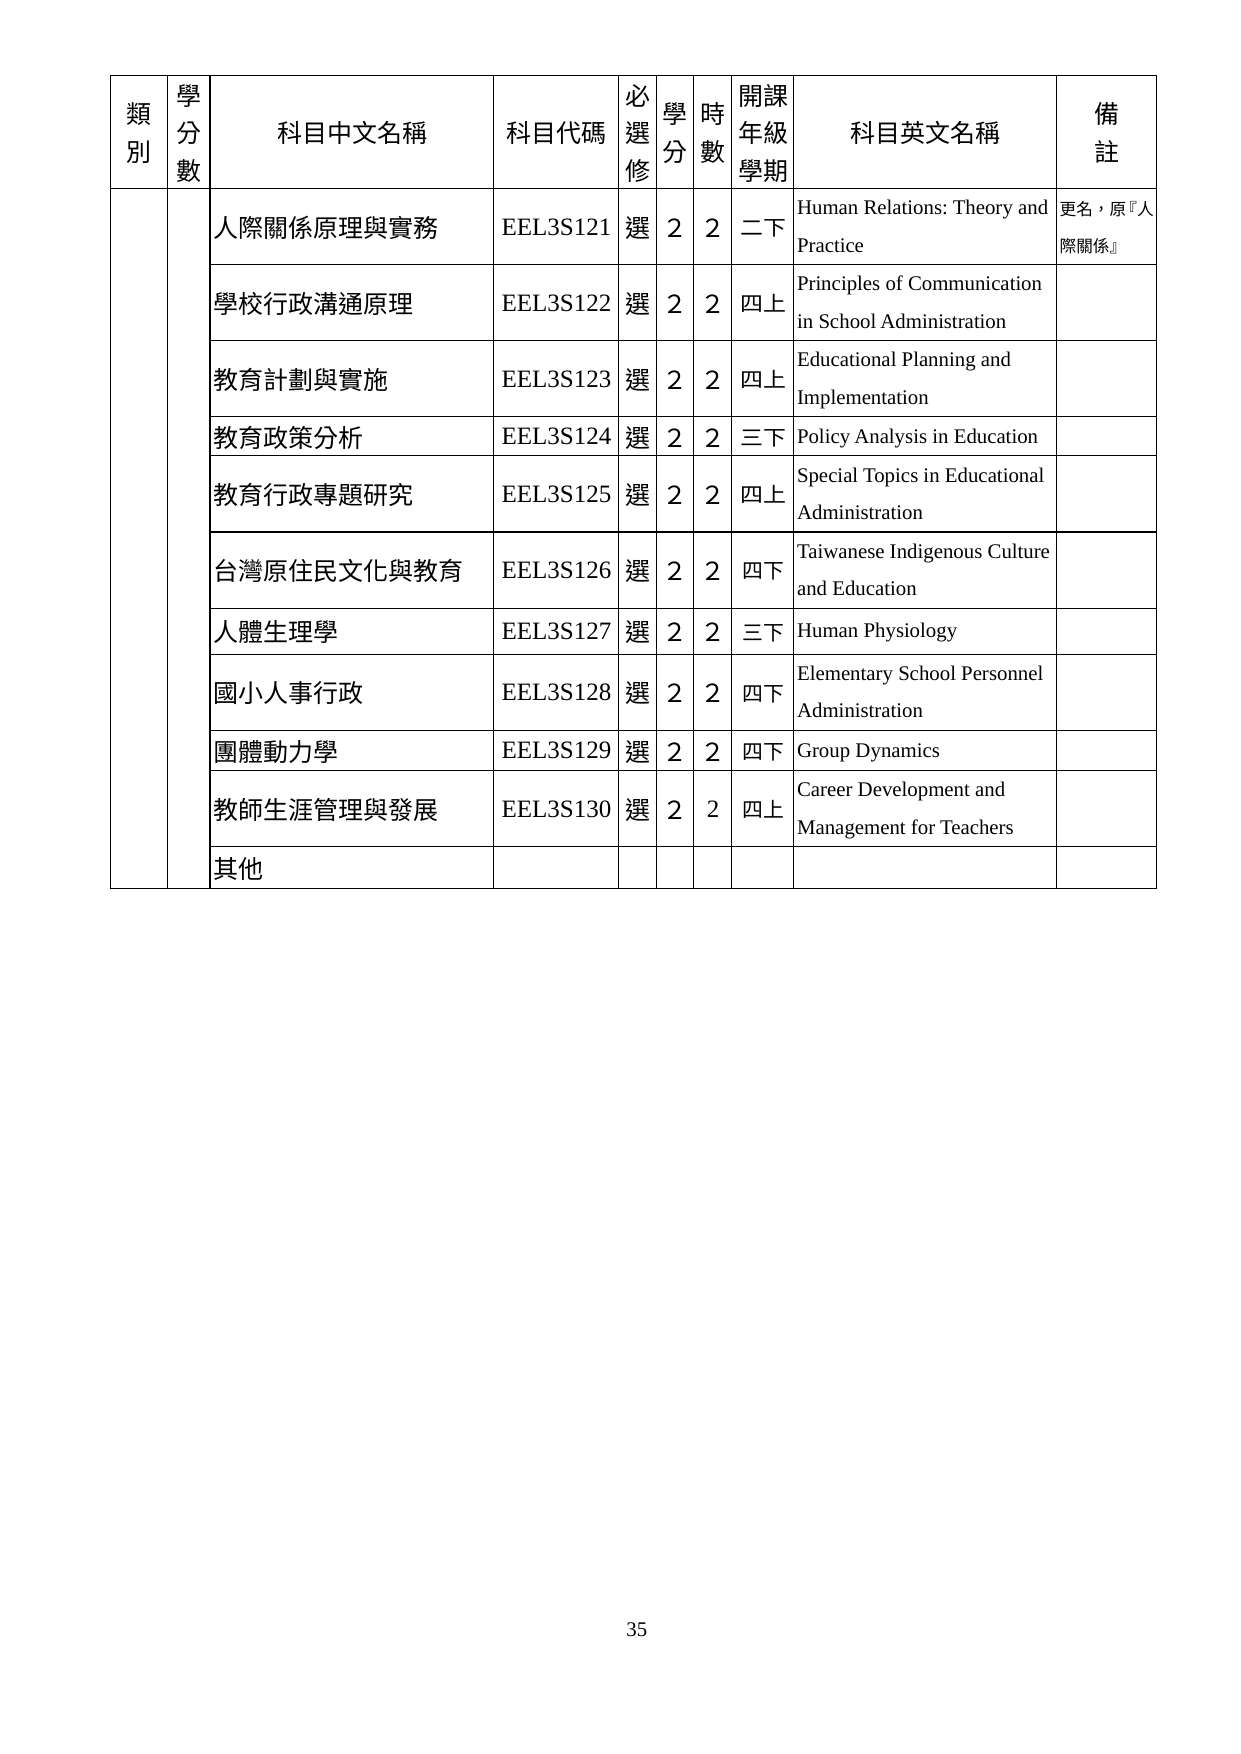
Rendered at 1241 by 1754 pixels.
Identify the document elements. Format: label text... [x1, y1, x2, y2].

table_cell 選 [619, 265, 656, 340]
table_cell [794, 847, 1056, 888]
table_header 備 註 [1057, 76, 1156, 188]
table_cell ２ [657, 655, 693, 729]
table_cell ２ [657, 189, 693, 264]
table_cell 四上 [732, 771, 793, 846]
table_cell 選 [619, 189, 656, 264]
table_cell 更名，原『人際關係』 [1057, 189, 1156, 264]
table_cell 教育行政專題研究 [211, 456, 493, 531]
table_header 科目代碼 [494, 76, 618, 188]
table_cell 選 [619, 417, 656, 455]
table_cell 三下 [732, 417, 793, 455]
table_cell 選 [619, 533, 656, 607]
table_header 必選修 [619, 76, 656, 188]
table_cell EEL3S128 [494, 655, 618, 729]
table_cell [111, 189, 167, 888]
table_cell 教育政策分析 [211, 417, 493, 455]
table_cell 其他 [211, 847, 493, 888]
table_cell EEL3S123 [494, 341, 618, 416]
table_cell Career Development and Management for Teachers [794, 771, 1056, 846]
table_cell 四下 [732, 731, 793, 770]
table_cell 學校行政溝通原理 [211, 265, 493, 340]
table_cell ２ [657, 456, 693, 531]
table_cell ２ [694, 731, 731, 770]
table_cell 教育計劃與實施 [211, 341, 493, 416]
table_cell EEL3S126 [494, 533, 618, 607]
table_cell [494, 847, 618, 888]
table_cell ２ [694, 417, 731, 455]
table_cell 選 [619, 341, 656, 416]
table_cell [168, 189, 209, 888]
table_cell EEL3S129 [494, 731, 618, 770]
table_cell [1057, 609, 1156, 653]
table_cell Human Relations: Theory and Practice [794, 189, 1056, 264]
table_header 學分 [657, 76, 693, 188]
table_header 開課 年級 學期 [732, 76, 793, 188]
table_cell Educational Planning and Implementation [794, 341, 1056, 416]
table_cell 四上 [732, 265, 793, 340]
table_cell 人體生理學 [211, 609, 493, 653]
table_cell Special Topics in Educational Administration [794, 456, 1056, 531]
table_header 學分數 [168, 76, 209, 188]
table_cell EEL3S122 [494, 265, 618, 340]
table_cell [1057, 456, 1156, 531]
table_cell [1057, 265, 1156, 340]
table_cell [1057, 731, 1156, 770]
table_cell [732, 847, 793, 888]
table_cell Principles of Communication in School Administration [794, 265, 1056, 340]
table_header 科目中文名稱 [211, 76, 493, 188]
table_cell ２ [694, 341, 731, 416]
table_cell Elementary School Personnel Administration [794, 655, 1056, 729]
table_cell ２ [694, 533, 731, 607]
table_cell [1057, 341, 1156, 416]
table_cell [1057, 533, 1156, 607]
table_cell EEL3S127 [494, 609, 618, 653]
table_cell [1057, 655, 1156, 729]
table_cell EEL3S125 [494, 456, 618, 531]
table_cell [694, 847, 731, 888]
table_cell 選 [619, 771, 656, 846]
table_cell ２ [694, 609, 731, 653]
table_cell [657, 847, 693, 888]
table_cell 選 [619, 609, 656, 653]
table_cell ２ [694, 265, 731, 340]
table_cell ２ [694, 655, 731, 729]
table_cell 國小人事行政 [211, 655, 493, 729]
table_cell 四上 [732, 341, 793, 416]
table_header 時 數 [694, 76, 731, 188]
table_cell 團體動力學 [211, 731, 493, 770]
table_header 科目英文名稱 [794, 76, 1056, 188]
table_cell [619, 847, 656, 888]
table_cell 三下 [732, 609, 793, 653]
table_cell 選 [619, 731, 656, 770]
table_cell Group Dynamics [794, 731, 1056, 770]
table_cell ２ [657, 731, 693, 770]
table_cell ２ [694, 456, 731, 531]
table_cell [1057, 847, 1156, 888]
table_cell ２ [657, 771, 693, 846]
table_cell ２ [657, 265, 693, 340]
table_cell EEL3S121 [494, 189, 618, 264]
table_cell 二下 [732, 189, 793, 264]
table_cell [1057, 417, 1156, 455]
table_cell Human Physiology [794, 609, 1056, 653]
table_cell 2 [694, 771, 731, 846]
table_header 類 別 [111, 76, 167, 188]
table_cell Policy Analysis in Education [794, 417, 1056, 455]
table_cell 教師生涯管理與發展 [211, 771, 493, 846]
table_cell ２ [657, 609, 693, 653]
table_cell 人際關係原理與實務 [211, 189, 493, 264]
table_cell ２ [694, 189, 731, 264]
table_cell EEL3S130 [494, 771, 618, 846]
table_cell ２ [657, 341, 693, 416]
table_cell ２ [657, 533, 693, 607]
table_cell 選 [619, 655, 656, 729]
table_cell EEL3S124 [494, 417, 618, 455]
table_cell [1057, 771, 1156, 846]
table_cell 四上 [732, 456, 793, 531]
table_cell Taiwanese Indigenous Culture and Education [794, 533, 1056, 607]
table_cell ２ [657, 417, 693, 455]
table_cell 四下 [732, 533, 793, 607]
table_cell 四下 [732, 655, 793, 729]
table_cell 台灣原住民文化與教育 [211, 533, 493, 607]
table_cell 選 [619, 456, 656, 531]
